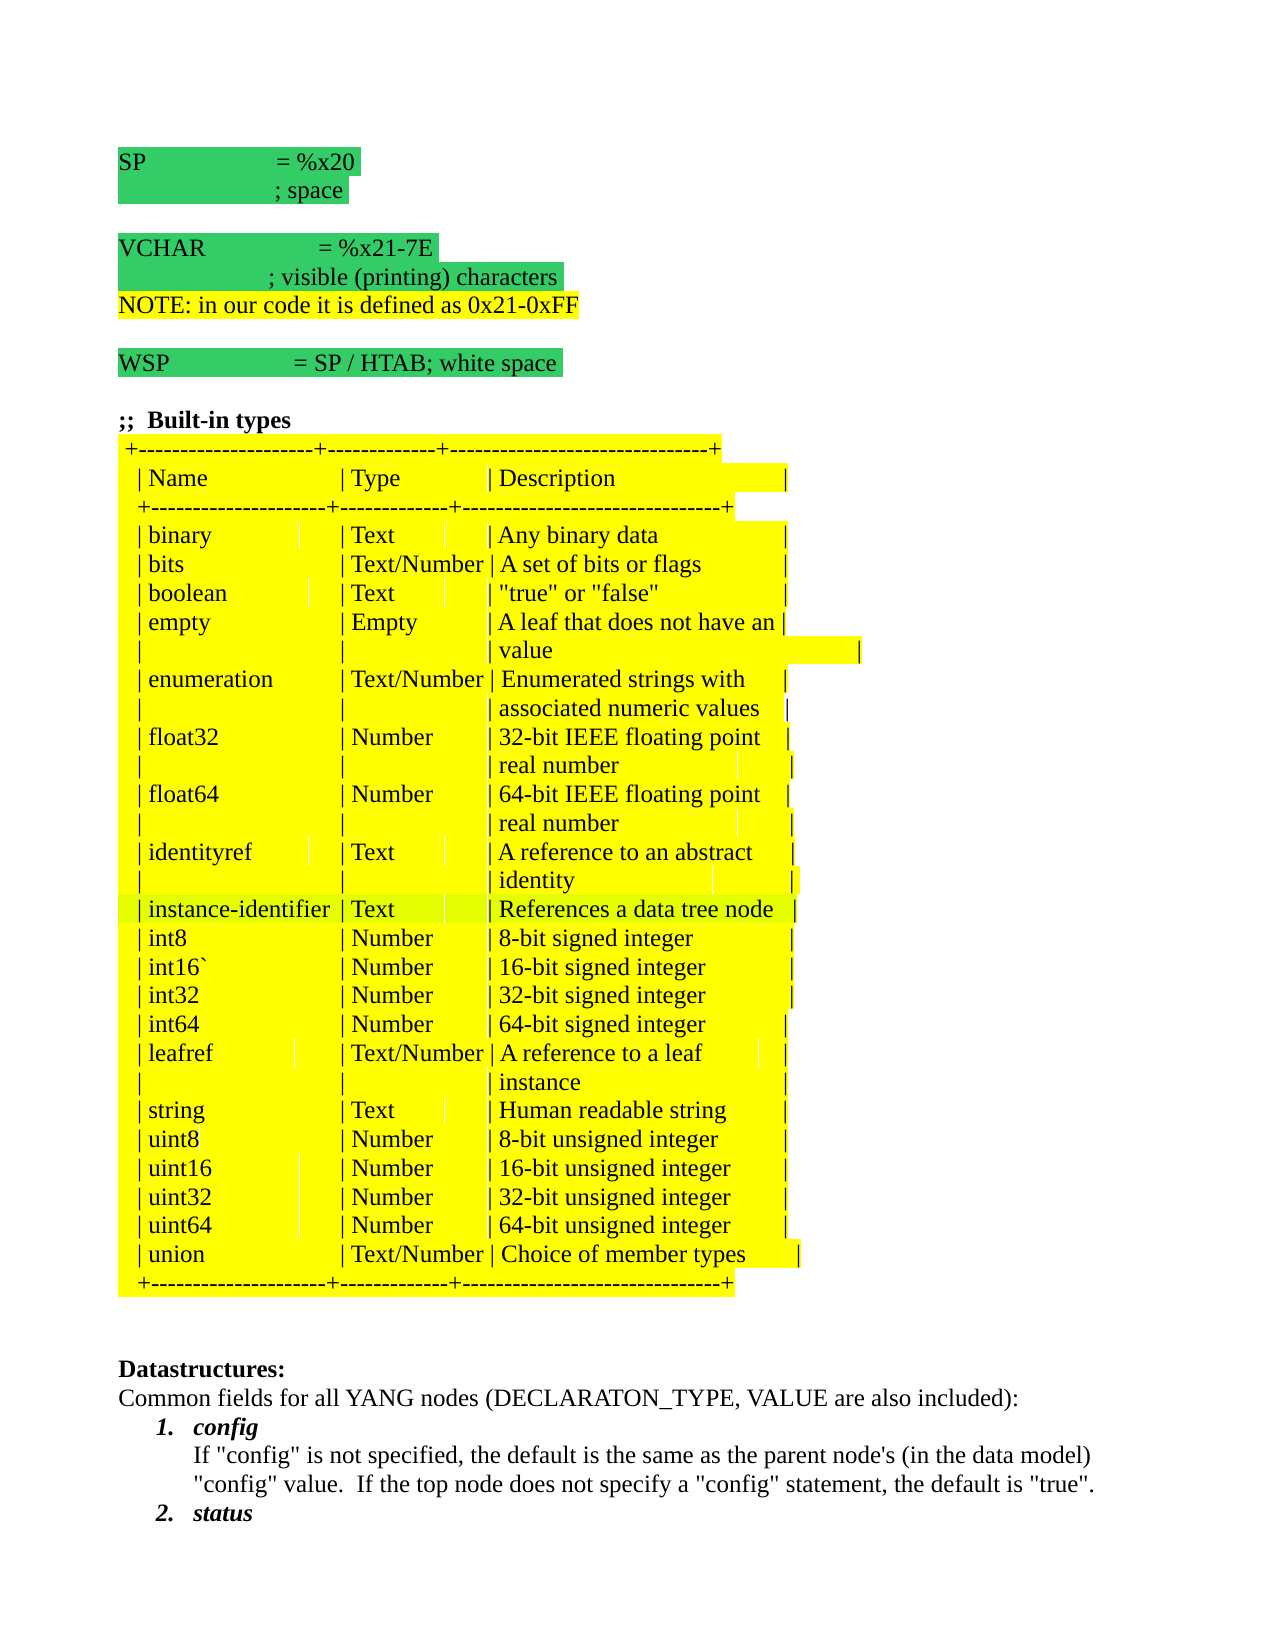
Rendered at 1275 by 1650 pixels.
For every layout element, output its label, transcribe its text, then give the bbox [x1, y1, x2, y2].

text | string | Text | Human readable string | [118, 1096, 1157, 1124]
text | uint16 | Number | 16-bit unsigned integer | [118, 1153, 1157, 1182]
text | float64 | Number | 64-bit IEEE floating point | [118, 779, 1157, 808]
text | int8 | Number | 8-bit signed integer | [118, 923, 1157, 952]
text ; visible (printing) characters [118, 262, 1157, 291]
text | boolean | Text | "true" or "false" | [118, 578, 1157, 607]
text | uint32 | Number | 32-bit unsigned integer | [118, 1182, 1157, 1211]
list config [156, 1412, 1157, 1441]
text | identityref | Text | A reference to an abstract | [118, 837, 1157, 866]
text Datastructures: [118, 1354, 1157, 1383]
text +---------------------+-------------+-------------------------------+ [118, 1268, 1157, 1297]
text VCHAR = %x21-7E [118, 233, 1157, 262]
text | int64 | Number | 64-bit signed integer | [118, 1009, 1157, 1038]
text WSP = SP / HTAB; white space [118, 348, 1157, 377]
text | | | associated numeric values | [118, 693, 1157, 722]
text +---------------------+-------------+-------------------------------+ [118, 434, 1157, 463]
text SP = %x20 [118, 147, 1157, 176]
text | | | identity | [118, 866, 1157, 894]
text | | | real number | [118, 808, 1157, 837]
text | int16` | Number | 16-bit signed integer | [118, 952, 1157, 981]
text Common fields for all YANG nodes (DECLARATON_TYPE, VALUE are also included): [118, 1383, 1157, 1412]
text | float32 | Number | 32-bit IEEE floating point | [118, 722, 1157, 751]
text | leafref | Text/Number | A reference to a leaf | [118, 1038, 1157, 1067]
text ;; Built-in types [118, 406, 1157, 434]
text | bits | Text/Number | A set of bits or flags | [118, 549, 1157, 578]
text | union | Text/Number | Choice of member types | [118, 1239, 1157, 1268]
text | uint64 | Number | 64-bit unsigned integer | [118, 1211, 1157, 1239]
text | | | value | [118, 636, 1157, 664]
text | | | instance | [118, 1067, 1157, 1096]
text | enumeration | Text/Number | Enumerated strings with | [118, 664, 1157, 693]
text | empty | Empty | A leaf that does not have an | [118, 607, 1157, 636]
text | instance-identifier | Text | References a data tree node | [118, 894, 1157, 923]
text | binary | Text | Any binary data | [118, 521, 1157, 549]
text | | | real number | [118, 751, 1157, 779]
list status [156, 1498, 1157, 1527]
text | uint8 | Number | 8-bit unsigned integer | [118, 1124, 1157, 1153]
text +---------------------+-------------+-------------------------------+ [118, 492, 1157, 521]
list If "config" is not specified, the default is the same as the parent node's (in the data model) "config" value. If the top node does not specify a "config" statement, the default is "true". [156, 1441, 1157, 1498]
text ; space [118, 176, 1157, 204]
text | int32 | Number | 32-bit signed integer | [118, 981, 1157, 1009]
text | Name | Type | Description | [118, 463, 1157, 492]
text NOTE: in our code it is defined as 0x21-0xFF [118, 291, 1157, 319]
